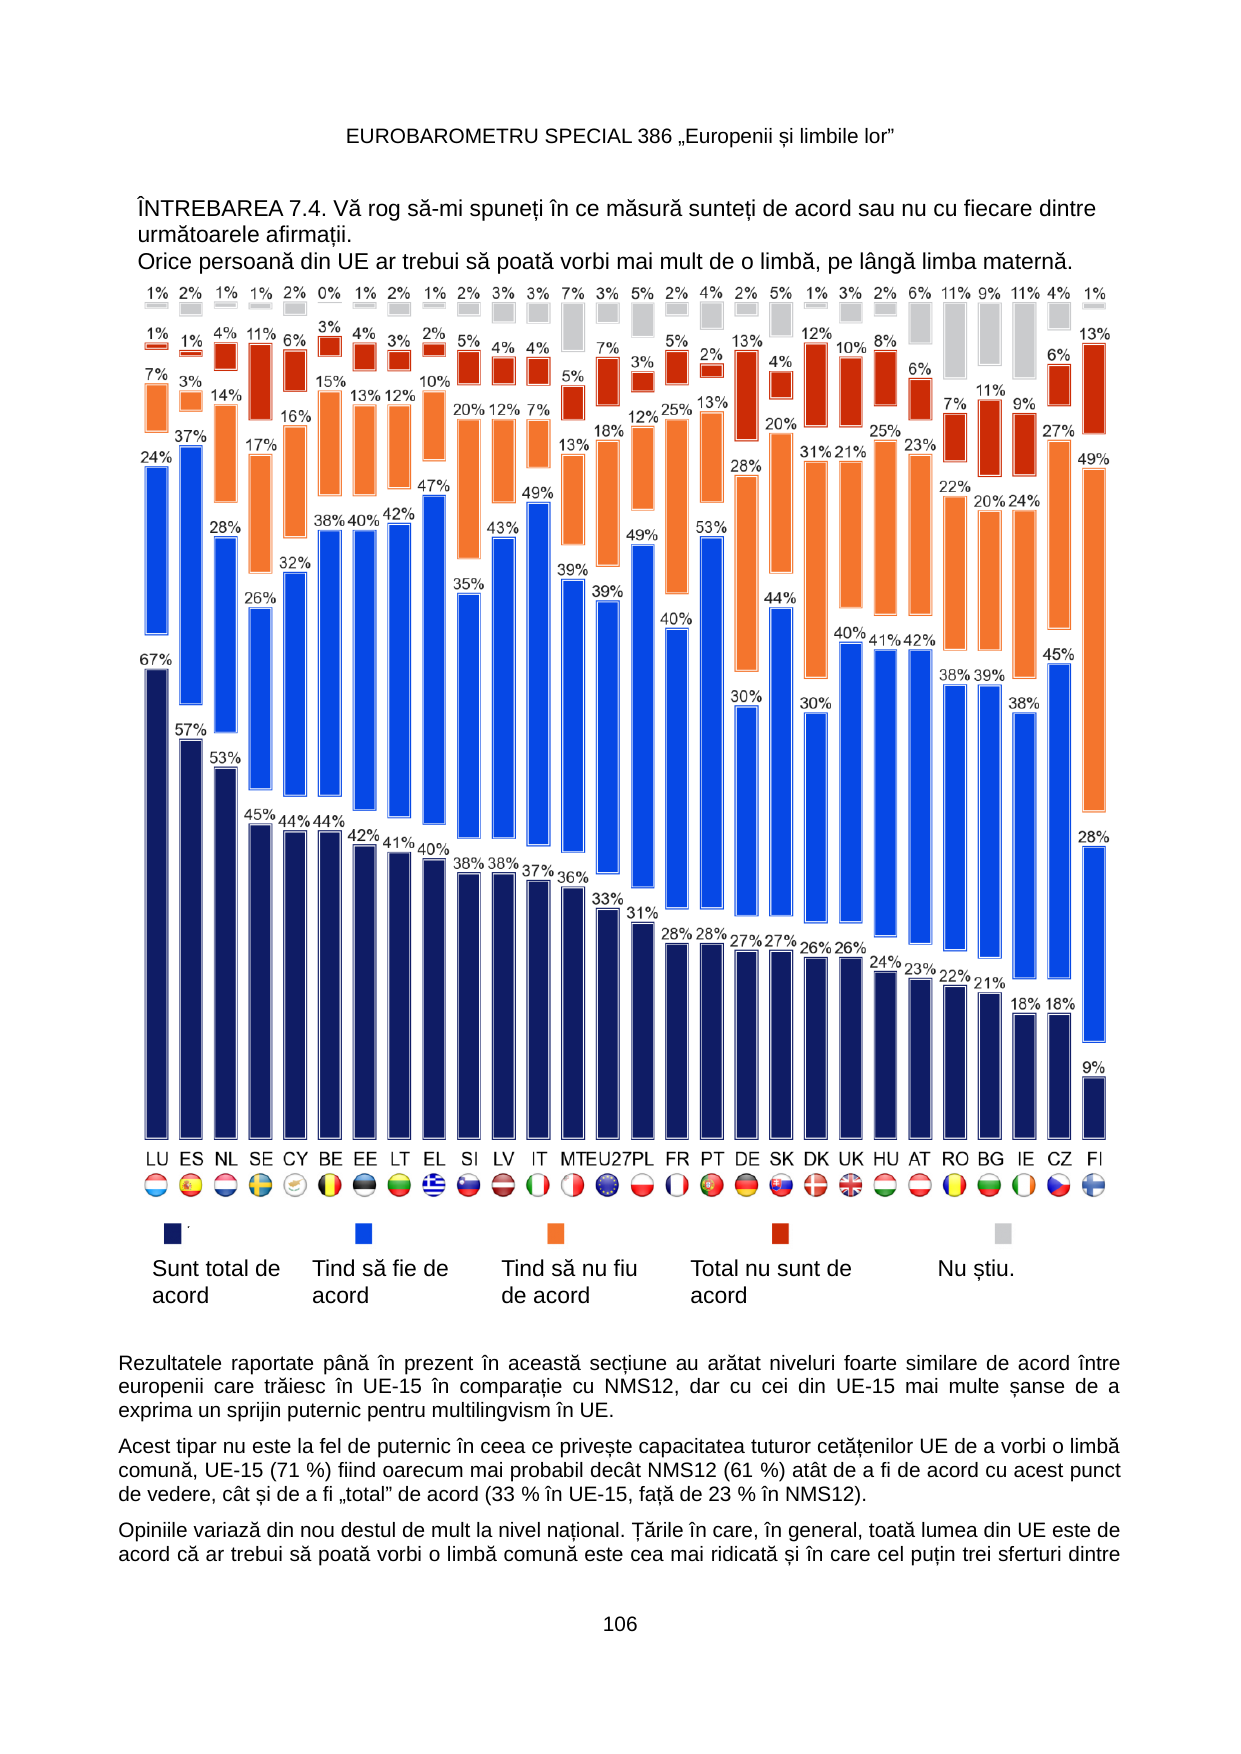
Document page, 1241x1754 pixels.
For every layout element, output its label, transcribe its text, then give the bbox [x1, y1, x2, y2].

text Acest tipar nu este la fel de puternic în ceea ce privește capacitatea tuturor cetățenilor UE de a vorbi o limbă comună, UE-15 (71 %) fiind oarecum mai probabil decât NMS12 (61 %) atât de a fi de acord cu acest punct de vedere, cât și de a fi „total” de acord (33 % în UE-15, față de 23 % în NMS12). [118, 1434, 1122, 1506]
picture [122, 275, 1127, 1204]
text Opiniile variază din nou destul de mult la nivel național. Țările în care, în general, toată lumea din UE este de acord că ar trebui să poată vorbi o limbă comună este cea mai ridicată și în care cel puțin trei sferturi dintre [118, 1518, 1122, 1566]
text Rezultatele raportate până în prezent în această secțiune au arătat niveluri foarte similare de acord între europenii care trăiesc în UE-15 în comparație cu NMS12, dar cu cei din UE-15 mai multe șanse de a exprima un sprijin puternic pentru multilingvism în UE. [118, 1350, 1122, 1422]
picture [151, 1210, 1113, 1250]
